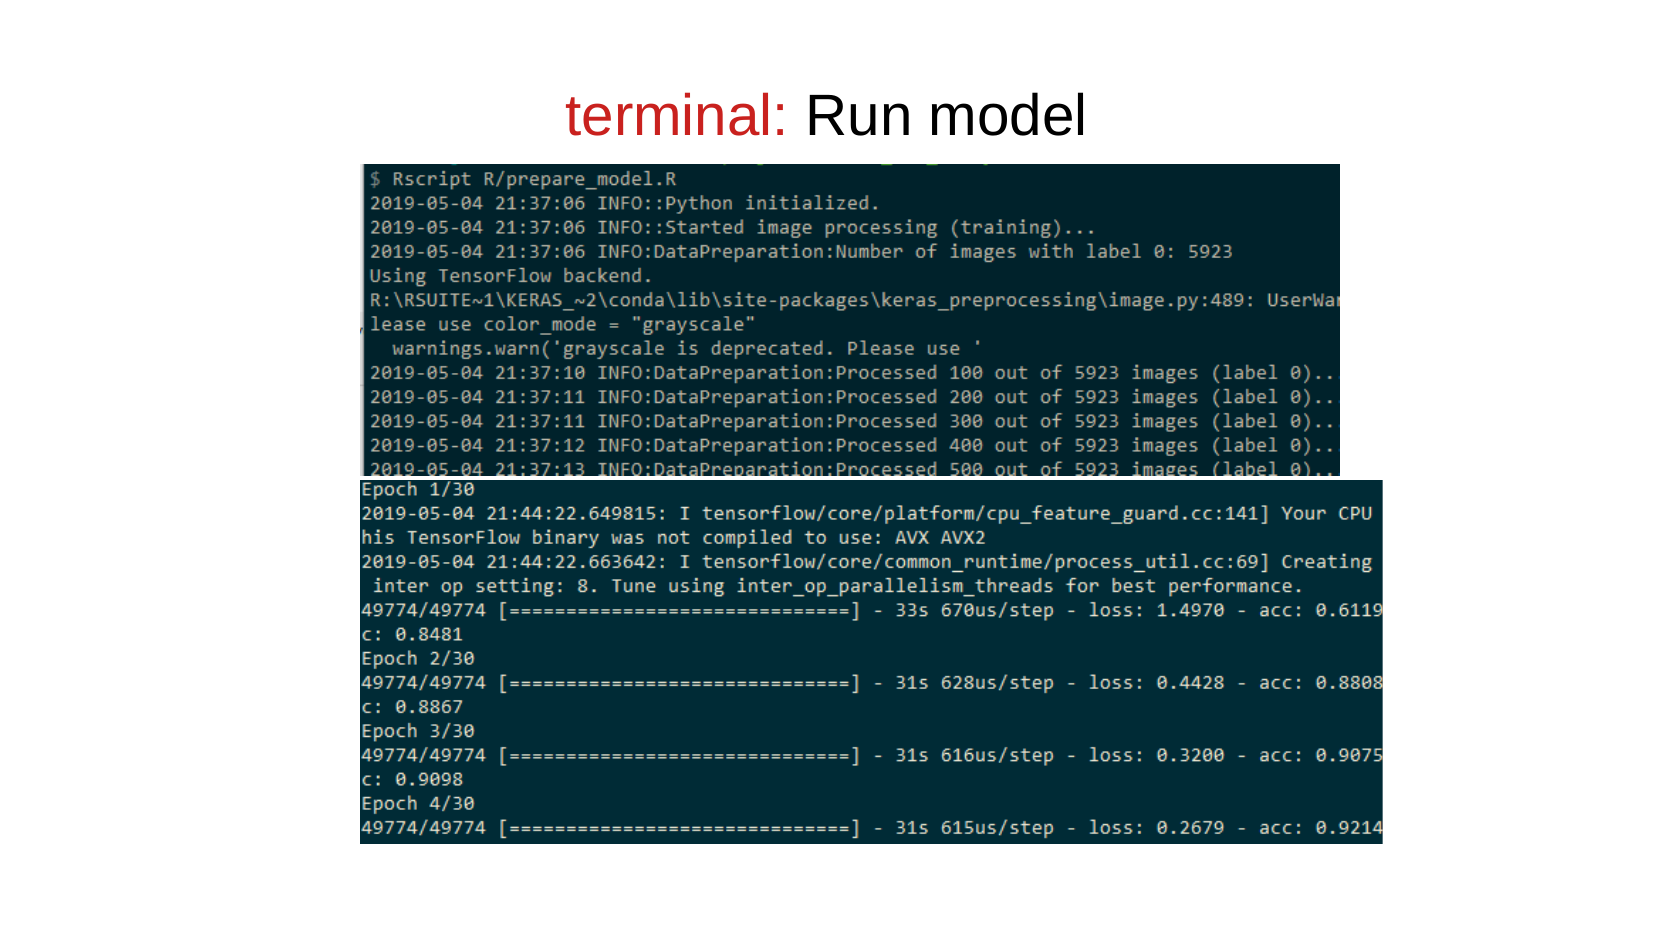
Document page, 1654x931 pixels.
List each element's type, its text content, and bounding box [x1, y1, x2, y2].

picture [715, 582, 724, 596]
picture [1237, 556, 1251, 568]
picture [612, 534, 632, 543]
picture [443, 723, 450, 738]
picture [738, 682, 758, 686]
picture [805, 531, 814, 543]
picture [431, 725, 439, 737]
picture [408, 796, 416, 809]
picture [1045, 582, 1053, 592]
picture [1192, 821, 1202, 834]
picture [374, 604, 383, 616]
picture [1249, 507, 1256, 519]
picture [1067, 580, 1075, 592]
picture [965, 821, 973, 834]
picture [784, 827, 826, 831]
picture [1317, 510, 1327, 519]
picture [454, 749, 462, 761]
picture [408, 482, 416, 495]
picture [465, 652, 474, 664]
picture [1282, 827, 1290, 834]
picture [909, 821, 915, 834]
picture [454, 652, 462, 664]
picture [898, 821, 905, 834]
picture [1055, 558, 1098, 572]
picture [852, 534, 859, 543]
picture [999, 747, 1007, 762]
picture [488, 557, 496, 568]
picture [423, 820, 428, 829]
picture [1102, 607, 1111, 616]
picture [431, 628, 439, 640]
picture [762, 530, 766, 543]
picture [363, 557, 371, 568]
picture [1181, 821, 1189, 834]
picture [942, 510, 974, 519]
picture [1260, 679, 1268, 688]
picture [522, 507, 530, 519]
picture [1271, 582, 1280, 592]
picture [693, 578, 700, 592]
picture [419, 534, 439, 543]
picture [1124, 752, 1132, 761]
picture [375, 578, 382, 592]
picture [374, 676, 383, 687]
picture [1363, 604, 1383, 616]
picture [920, 578, 928, 592]
picture [897, 676, 905, 688]
picture [659, 827, 701, 831]
picture [1124, 679, 1132, 688]
title terminal: Run model [82, 37, 1571, 193]
picture [420, 773, 440, 785]
picture [362, 631, 371, 640]
picture [874, 506, 882, 521]
picture [386, 676, 394, 688]
picture [749, 558, 770, 568]
picture [1203, 560, 1211, 568]
picture [1215, 582, 1224, 592]
picture [999, 820, 1007, 835]
picture [397, 676, 405, 688]
picture [375, 530, 381, 543]
picture [500, 507, 506, 519]
picture [942, 749, 952, 761]
picture [1340, 507, 1359, 519]
picture [454, 797, 462, 809]
picture [1011, 679, 1018, 688]
picture [501, 675, 507, 693]
picture [1146, 558, 1155, 568]
picture [386, 604, 394, 616]
picture [433, 700, 440, 713]
picture [853, 675, 858, 693]
picture [499, 534, 520, 543]
picture [1238, 582, 1257, 592]
picture [999, 675, 1007, 690]
picture [988, 752, 996, 761]
picture [555, 534, 564, 543]
picture [578, 580, 588, 592]
picture [1090, 602, 1098, 616]
picture [386, 821, 394, 833]
picture [1214, 676, 1224, 688]
picture [748, 582, 757, 592]
picture [1262, 554, 1267, 572]
picture [853, 747, 858, 765]
picture [556, 507, 564, 519]
picture [750, 530, 755, 543]
picture [886, 578, 893, 592]
picture [1214, 604, 1224, 616]
picture [907, 510, 916, 519]
picture [1022, 558, 1042, 568]
picture [828, 510, 837, 519]
picture [568, 555, 576, 568]
picture [443, 604, 452, 616]
picture [363, 749, 372, 761]
picture [533, 530, 543, 543]
picture [477, 604, 486, 616]
picture [373, 555, 384, 568]
picture [704, 827, 735, 831]
picture [522, 578, 530, 592]
picture [1112, 578, 1133, 592]
picture [1158, 749, 1168, 761]
picture [761, 580, 768, 592]
picture [477, 582, 484, 592]
picture [613, 827, 644, 831]
picture [501, 820, 507, 838]
picture [1113, 563, 1121, 568]
picture [1374, 749, 1383, 755]
picture [977, 506, 984, 521]
picture [477, 531, 484, 543]
picture [1368, 507, 1372, 519]
picture [1011, 752, 1018, 761]
picture [454, 604, 462, 616]
picture [853, 820, 858, 838]
picture [360, 164, 1340, 476]
picture [454, 725, 462, 737]
picture [1021, 676, 1030, 688]
picture [1023, 604, 1030, 616]
picture [432, 483, 439, 495]
picture [681, 507, 689, 519]
picture [613, 682, 633, 686]
picture [774, 554, 781, 568]
picture [454, 483, 462, 495]
picture [443, 482, 450, 497]
picture [1282, 507, 1293, 519]
picture [1282, 610, 1291, 616]
picture [977, 580, 984, 592]
picture [862, 534, 872, 543]
picture [1101, 558, 1109, 568]
picture [1351, 558, 1359, 568]
picture [853, 602, 858, 620]
picture [840, 510, 849, 519]
picture [1090, 510, 1111, 519]
picture [408, 723, 416, 737]
picture [1169, 578, 1213, 596]
picture [442, 628, 452, 640]
picture [682, 555, 689, 568]
picture [1271, 607, 1280, 616]
picture [873, 582, 882, 592]
picture [454, 821, 462, 833]
picture [896, 531, 906, 543]
picture [397, 700, 406, 713]
picture [1328, 556, 1337, 568]
picture [852, 558, 871, 568]
picture [453, 507, 473, 519]
picture [1123, 510, 1133, 524]
picture [1339, 604, 1349, 616]
picture [703, 507, 712, 519]
picture [909, 604, 916, 616]
picture [852, 510, 872, 519]
picture [771, 582, 793, 592]
picture [1341, 554, 1348, 568]
picture [1181, 554, 1189, 568]
picture [714, 558, 734, 568]
picture [420, 555, 439, 568]
picture [680, 531, 689, 543]
picture [1271, 752, 1280, 761]
picture [999, 582, 1008, 592]
picture [1317, 604, 1327, 616]
picture [738, 563, 746, 568]
picture [987, 510, 996, 519]
picture [397, 604, 405, 616]
picture [556, 682, 576, 686]
picture [1045, 554, 1053, 569]
picture [907, 531, 928, 543]
picture [385, 655, 401, 664]
picture [897, 749, 905, 761]
picture [1260, 607, 1268, 616]
picture [397, 507, 406, 519]
picture [1090, 747, 1098, 761]
picture [987, 578, 996, 592]
picture [1113, 752, 1121, 761]
picture [1192, 604, 1201, 616]
picture [1023, 749, 1030, 761]
picture [1091, 675, 1095, 688]
picture [423, 602, 428, 612]
picture [964, 676, 979, 688]
picture [897, 578, 905, 592]
picture [1158, 506, 1178, 519]
picture [1044, 510, 1054, 519]
picture [942, 604, 952, 616]
picture [477, 749, 486, 761]
picture [363, 604, 372, 616]
picture [681, 582, 689, 592]
picture [397, 555, 406, 566]
picture [430, 821, 440, 833]
picture [636, 507, 642, 519]
picture [942, 821, 952, 834]
picture [489, 530, 493, 543]
picture [885, 560, 893, 568]
picture [965, 604, 984, 616]
picture [1352, 604, 1360, 616]
picture [602, 507, 609, 519]
picture [455, 700, 462, 713]
picture [828, 560, 836, 568]
picture [954, 821, 961, 834]
picture [1214, 561, 1223, 568]
picture [385, 582, 394, 592]
picture [670, 534, 679, 543]
picture [362, 821, 372, 833]
picture [1181, 749, 1189, 761]
picture [1033, 507, 1041, 519]
picture [442, 821, 452, 834]
picture [579, 827, 610, 831]
picture [363, 652, 371, 664]
picture [386, 534, 394, 543]
picture [931, 506, 939, 519]
picture [647, 507, 655, 519]
picture [1102, 752, 1111, 761]
picture [1010, 582, 1020, 592]
picture [828, 582, 859, 596]
picture [897, 558, 950, 568]
picture [386, 486, 405, 495]
picture [1260, 582, 1268, 592]
picture [454, 534, 474, 543]
picture [1203, 749, 1224, 761]
picture [920, 824, 928, 834]
picture [1362, 558, 1372, 572]
picture [829, 682, 849, 686]
picture [500, 580, 507, 592]
picture [613, 507, 633, 519]
picture [1193, 749, 1201, 761]
picture [1158, 556, 1166, 568]
picture [795, 558, 815, 568]
picture [419, 701, 433, 713]
picture [818, 506, 825, 521]
picture [715, 534, 724, 543]
picture [794, 510, 815, 519]
picture [533, 582, 541, 592]
picture [646, 557, 655, 568]
picture [738, 578, 746, 592]
picture [1055, 510, 1064, 519]
picture [544, 582, 554, 596]
picture [1181, 604, 1190, 616]
picture [1170, 554, 1177, 568]
picture [1158, 676, 1168, 688]
picture [964, 749, 984, 761]
picture [874, 554, 882, 569]
picture [919, 507, 927, 519]
picture [443, 651, 450, 666]
picture [443, 582, 463, 596]
picture [1374, 755, 1383, 761]
picture [613, 555, 645, 568]
picture [466, 604, 473, 616]
picture [704, 682, 735, 686]
picture [977, 531, 984, 543]
picture [465, 483, 474, 495]
picture [1263, 506, 1267, 524]
picture [408, 749, 417, 761]
picture [806, 582, 827, 596]
picture [363, 483, 383, 499]
picture [1067, 507, 1075, 519]
picture [988, 824, 996, 834]
picture [1113, 679, 1121, 688]
picture [965, 558, 984, 568]
picture [954, 582, 963, 592]
picture [397, 821, 405, 833]
picture [363, 725, 383, 741]
picture [431, 797, 439, 809]
picture [362, 530, 371, 543]
picture [363, 797, 383, 814]
picture [954, 749, 963, 761]
picture [1227, 507, 1233, 519]
picture [703, 582, 712, 592]
picture [1079, 582, 1099, 592]
picture [501, 602, 506, 620]
picture [1340, 676, 1349, 688]
picture [431, 652, 439, 664]
picture [988, 679, 996, 688]
picture [1340, 749, 1349, 761]
picture [1260, 752, 1268, 761]
picture [942, 676, 950, 688]
picture [1203, 510, 1212, 519]
picture [1032, 679, 1054, 693]
picture [931, 578, 939, 592]
picture [454, 628, 462, 640]
picture [1011, 824, 1018, 834]
picture [442, 676, 452, 688]
picture [579, 534, 599, 548]
picture [954, 676, 962, 688]
picture [1021, 578, 1041, 592]
picture [386, 555, 394, 568]
picture [386, 728, 392, 737]
picture [466, 821, 473, 833]
picture [521, 555, 543, 568]
picture [374, 821, 383, 832]
picture [409, 531, 417, 543]
picture [465, 725, 474, 737]
picture [817, 534, 827, 543]
picture [1158, 821, 1168, 834]
picture [987, 558, 996, 568]
picture [976, 824, 981, 834]
picture [386, 749, 394, 761]
picture [669, 583, 678, 592]
picture [487, 582, 497, 592]
picture [909, 676, 915, 688]
picture [658, 534, 666, 543]
picture [960, 531, 974, 543]
picture [419, 507, 439, 519]
picture [1283, 555, 1292, 568]
picture [623, 583, 632, 592]
picture [1180, 676, 1201, 688]
picture [1091, 820, 1097, 834]
picture [1032, 607, 1054, 620]
picture [988, 607, 996, 616]
picture [396, 628, 406, 640]
picture [374, 749, 383, 761]
picture [579, 682, 599, 686]
picture [1373, 821, 1383, 833]
picture [998, 510, 1013, 524]
picture [943, 582, 950, 592]
picture [749, 506, 780, 519]
picture [907, 582, 917, 592]
picture [863, 582, 872, 592]
picture [500, 555, 507, 568]
picture [488, 507, 496, 519]
picture [909, 749, 917, 761]
picture [1363, 821, 1370, 834]
picture [738, 827, 769, 831]
picture [589, 555, 611, 568]
picture [397, 749, 405, 761]
picture [786, 506, 790, 519]
picture [738, 510, 746, 519]
picture [1316, 558, 1325, 568]
picture [443, 773, 463, 785]
picture [784, 554, 791, 568]
picture [431, 604, 440, 616]
picture [1032, 752, 1054, 765]
picture [920, 607, 928, 616]
picture [1351, 676, 1383, 688]
picture [454, 676, 462, 688]
picture [373, 655, 383, 669]
picture [1204, 821, 1224, 833]
picture [727, 534, 747, 548]
picture [423, 675, 428, 684]
picture [920, 679, 928, 688]
picture [466, 749, 473, 761]
picture [476, 676, 486, 688]
picture [362, 703, 371, 713]
picture [363, 507, 371, 519]
picture [1238, 507, 1246, 519]
picture [1032, 824, 1054, 838]
picture [1317, 821, 1327, 834]
picture [545, 530, 551, 543]
picture [1011, 607, 1018, 616]
picture [900, 506, 904, 519]
picture [1204, 676, 1212, 688]
picture [443, 796, 450, 811]
picture [423, 748, 428, 757]
picture [636, 534, 643, 543]
picture [511, 580, 518, 592]
picture [885, 510, 893, 523]
picture [465, 797, 474, 809]
picture [897, 604, 905, 616]
picture [408, 582, 423, 592]
picture [476, 821, 486, 833]
picture [533, 507, 541, 519]
picture [1159, 604, 1167, 616]
picture [568, 507, 575, 519]
picture [635, 582, 656, 592]
picture [431, 749, 440, 761]
picture [1102, 679, 1111, 688]
picture [443, 749, 452, 761]
picture [714, 510, 734, 519]
picture [1148, 580, 1155, 592]
picture [771, 530, 791, 543]
picture [501, 747, 506, 765]
picture [362, 676, 372, 688]
picture [1011, 554, 1018, 568]
picture [430, 676, 440, 688]
picture [1340, 821, 1349, 832]
picture [1124, 607, 1132, 616]
picture [1317, 749, 1327, 761]
picture [1227, 582, 1235, 592]
picture [443, 534, 450, 543]
picture [1136, 582, 1143, 592]
picture [1191, 510, 1200, 519]
picture [920, 752, 928, 761]
picture [703, 556, 712, 568]
picture [408, 604, 417, 616]
picture [465, 676, 474, 688]
picture [408, 676, 417, 688]
picture [942, 531, 952, 543]
picture [398, 580, 405, 592]
picture [999, 556, 1007, 568]
picture [1146, 510, 1155, 519]
picture [385, 800, 401, 809]
picture [522, 827, 576, 831]
picture [1282, 582, 1292, 592]
picture [1252, 555, 1258, 566]
picture [1124, 558, 1132, 563]
picture [419, 628, 429, 640]
picture [374, 507, 392, 519]
picture [829, 827, 849, 831]
picture [391, 728, 405, 737]
picture [442, 701, 452, 713]
picture [1295, 558, 1314, 568]
picture [840, 558, 849, 568]
picture [818, 554, 825, 569]
picture [1204, 604, 1212, 616]
picture [396, 773, 406, 785]
picture [954, 604, 962, 616]
picture [408, 651, 416, 664]
picture [1351, 749, 1361, 761]
picture [1124, 824, 1132, 834]
picture [1282, 755, 1291, 761]
picture [1294, 510, 1308, 519]
picture [1102, 824, 1121, 834]
picture [953, 531, 960, 543]
picture [1352, 821, 1359, 834]
picture [1363, 749, 1371, 761]
picture [1113, 607, 1121, 616]
picture [567, 534, 575, 543]
picture [589, 507, 599, 519]
picture [454, 555, 474, 568]
picture [1317, 676, 1327, 688]
picture [1260, 824, 1268, 834]
picture [999, 602, 1007, 617]
picture [407, 821, 417, 833]
picture [362, 776, 371, 785]
picture [556, 555, 564, 568]
picture [1021, 821, 1030, 834]
